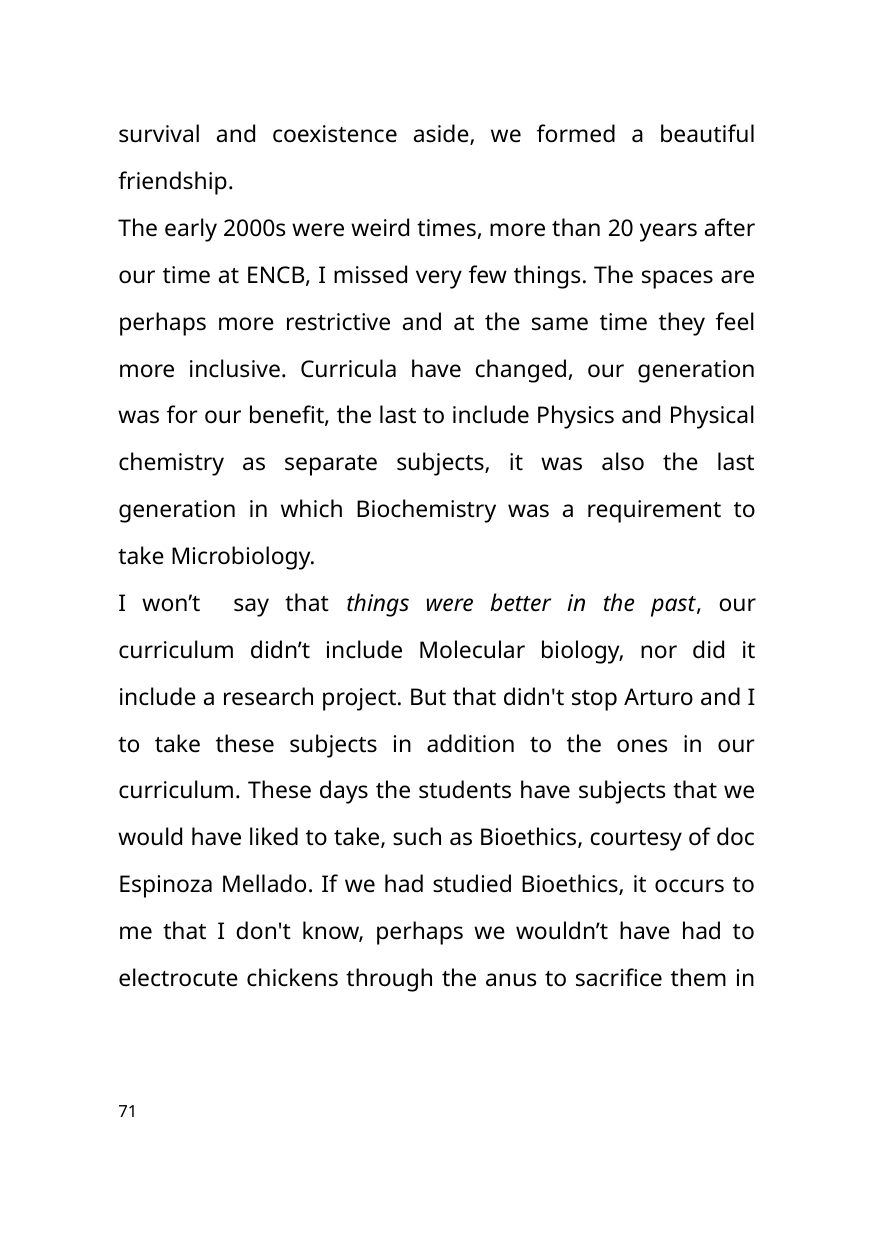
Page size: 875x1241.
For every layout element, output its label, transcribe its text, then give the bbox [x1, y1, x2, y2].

text survival and coexistence aside, we formed a beautiful friendship. [118, 118, 756, 196]
text The early 2000s were weird times, more than 20 years after our time at ENCB, I missed very few things. The spaces are perhaps more restrictive and at the same time they feel more inclusive. Curricula have changed, our generation was for our benefit, the last to include Physics and Physical chemistry as separate subjects, it was also the last generation in which Biochemistry was a requirement to take Microbiology. [118, 212, 756, 571]
text I won’t say that things were better in the past, our curriculum didn’t include Molecular biology, nor did it include a research project. But that didn't stop Arturo and I to take these subjects in addition to the ones in our curriculum. These days the students have subjects that we would have liked to take, such as Bioethics, courtesy of doc Espinoza Mellado. If we had studied Bioethics, it occurs to me that I don't know, perhaps we wouldn’t have had to electrocute chickens through the anus to sacrifice them in [118, 587, 756, 993]
